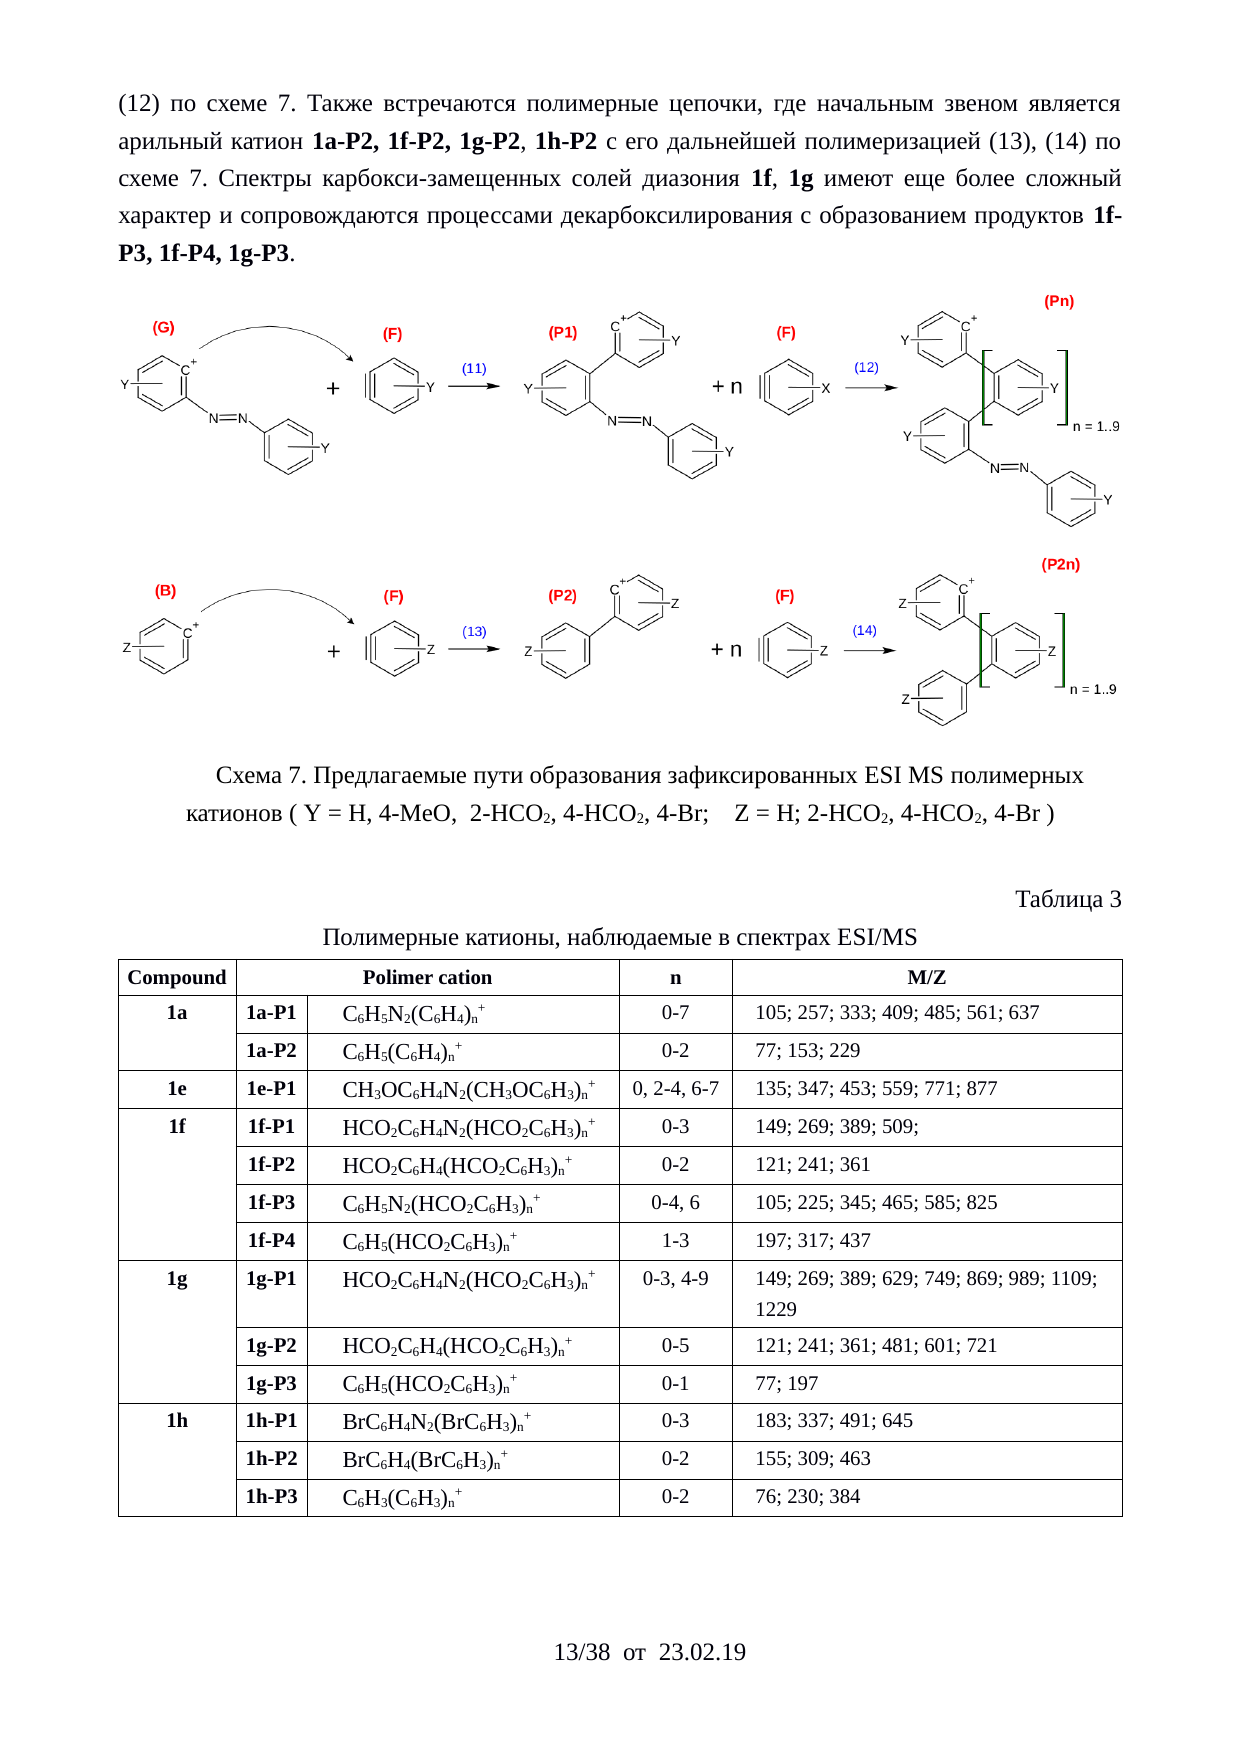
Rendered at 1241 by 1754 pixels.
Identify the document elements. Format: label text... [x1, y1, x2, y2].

table_header Polimer cation [237, 960, 619, 994]
table_header n [620, 960, 732, 994]
table_cell 1g [119, 1261, 236, 1403]
table_cell 1h-P2 [237, 1442, 307, 1478]
table_cell 0-2 [620, 1442, 732, 1478]
table_cell C6H3(C6H3)n+ [308, 1480, 619, 1516]
table_cell 0, 2-4, 6-7 [620, 1071, 732, 1108]
table_cell 1a [119, 996, 236, 1070]
table_header Compound [119, 960, 236, 994]
table_cell 183; 337; 491; 645 [733, 1404, 1122, 1441]
table_cell 0-1 [620, 1366, 732, 1403]
table_cell BrC6H4(BrC6H3)n+ [308, 1442, 619, 1478]
table_cell 0-2 [620, 1147, 732, 1184]
table_cell 0-7 [620, 996, 732, 1032]
table_cell 1f [119, 1109, 236, 1260]
table_cell 0-3 [620, 1109, 732, 1146]
table_cell 0-5 [620, 1328, 732, 1365]
table_cell 1e [119, 1071, 236, 1108]
table_cell 1f-P1 [237, 1109, 307, 1146]
table_cell 155; 309; 463 [733, 1442, 1122, 1478]
table_cell 76; 230; 384 [733, 1480, 1122, 1516]
table_cell 0-4, 6 [620, 1185, 732, 1222]
table_cell CH3OC6H4N2(CH3OC6H3)n+ [308, 1071, 619, 1108]
table_cell 1e-P1 [237, 1071, 307, 1108]
table_cell 1-3 [620, 1223, 732, 1260]
table_cell 0-2 [620, 1034, 732, 1070]
table_cell 1g-P1 [237, 1261, 307, 1327]
table_cell HCO2C6H4N2(HCO2C6H3)n+ [308, 1109, 619, 1146]
table_cell 0-2 [620, 1480, 732, 1516]
table_cell 121; 241; 361; 481; 601; 721 [733, 1328, 1122, 1365]
picture [118, 286, 1123, 533]
table_cell HCO2C6H4N2(HCO2C6H3)n+ [308, 1261, 619, 1327]
text (12) по схеме 7. Также встречаются полимерные цепочки, где начальным звеном является арильный катион 1a-P2, 1f-P2, 1g-P2, 1h-P2 с его дальнейшей полимеризацией (13), (14) по схеме 7. Спектры карбокси-замещенных солей диазония 1f, 1g имеют еще более сложный характер и сопровождаются процессами декарбоксилирования с образованием продуктов 1f-P3, 1f-P4, 1g-P3. [118, 88, 1122, 266]
table_cell BrC6H4N2(BrC6H3)n+ [308, 1404, 619, 1441]
table_cell 1a-P2 [237, 1034, 307, 1070]
table_cell 77; 197 [733, 1366, 1122, 1403]
picture [118, 553, 1123, 734]
table_cell C6H5N2(C6H4)n+ [308, 996, 619, 1032]
table_cell 105; 257; 333; 409; 485; 561; 637 [733, 996, 1122, 1032]
table_cell 1g-P2 [237, 1328, 307, 1365]
table_cell 0-3, 4-9 [620, 1261, 732, 1327]
text Таблица 3 [118, 884, 1122, 913]
table_cell 149; 269; 389; 509; [733, 1109, 1122, 1146]
table_cell 149; 269; 389; 629; 749; 869; 989; 1109; 1229 [733, 1261, 1122, 1327]
table_cell HCO2C6H4(HCO2C6H3)n+ [308, 1328, 619, 1365]
table_header M/Z [733, 960, 1122, 994]
table_cell HCO2C6H4(HCO2C6H3)n+ [308, 1147, 619, 1184]
table_cell 0-3 [620, 1404, 732, 1441]
text Полимерные катионы, наблюдаемые в спектрах ESI/MS [118, 922, 1122, 950]
table_cell 1h-P1 [237, 1404, 307, 1441]
table_cell C6H5N2(HCO2C6H3)n+ [308, 1185, 619, 1222]
table_cell 1a-P1 [237, 996, 307, 1032]
table_cell 1f-P4 [237, 1223, 307, 1260]
table_cell 1h-P3 [237, 1480, 307, 1516]
table_cell C6H5(HCO2C6H3)n+ [308, 1223, 619, 1260]
table_cell 1h [119, 1404, 236, 1516]
table_cell 135; 347; 453; 559; 771; 877 [733, 1071, 1122, 1108]
table_cell 1f-P2 [237, 1147, 307, 1184]
table_cell 197; 317; 437 [733, 1223, 1122, 1260]
table_cell 77; 153; 229 [733, 1034, 1122, 1070]
table_cell 1g-P3 [237, 1366, 307, 1403]
text Схема 7. Предлагаемые пути образования зафиксированных ESI MS полимерных катионов ( Y = H, 4-MeO, 2-HCO2, 4-HCO2, 4-Br; Z = H; 2-HCO2, 4-HCO2, 4-Br ) [118, 761, 1122, 827]
table_cell 121; 241; 361 [733, 1147, 1122, 1184]
table_cell C6H5(C6H4)n+ [308, 1034, 619, 1070]
table_cell 105; 225; 345; 465; 585; 825 [733, 1185, 1122, 1222]
table_cell 1f-P3 [237, 1185, 307, 1222]
table_cell C6H5(HCO2C6H3)n+ [308, 1366, 619, 1403]
